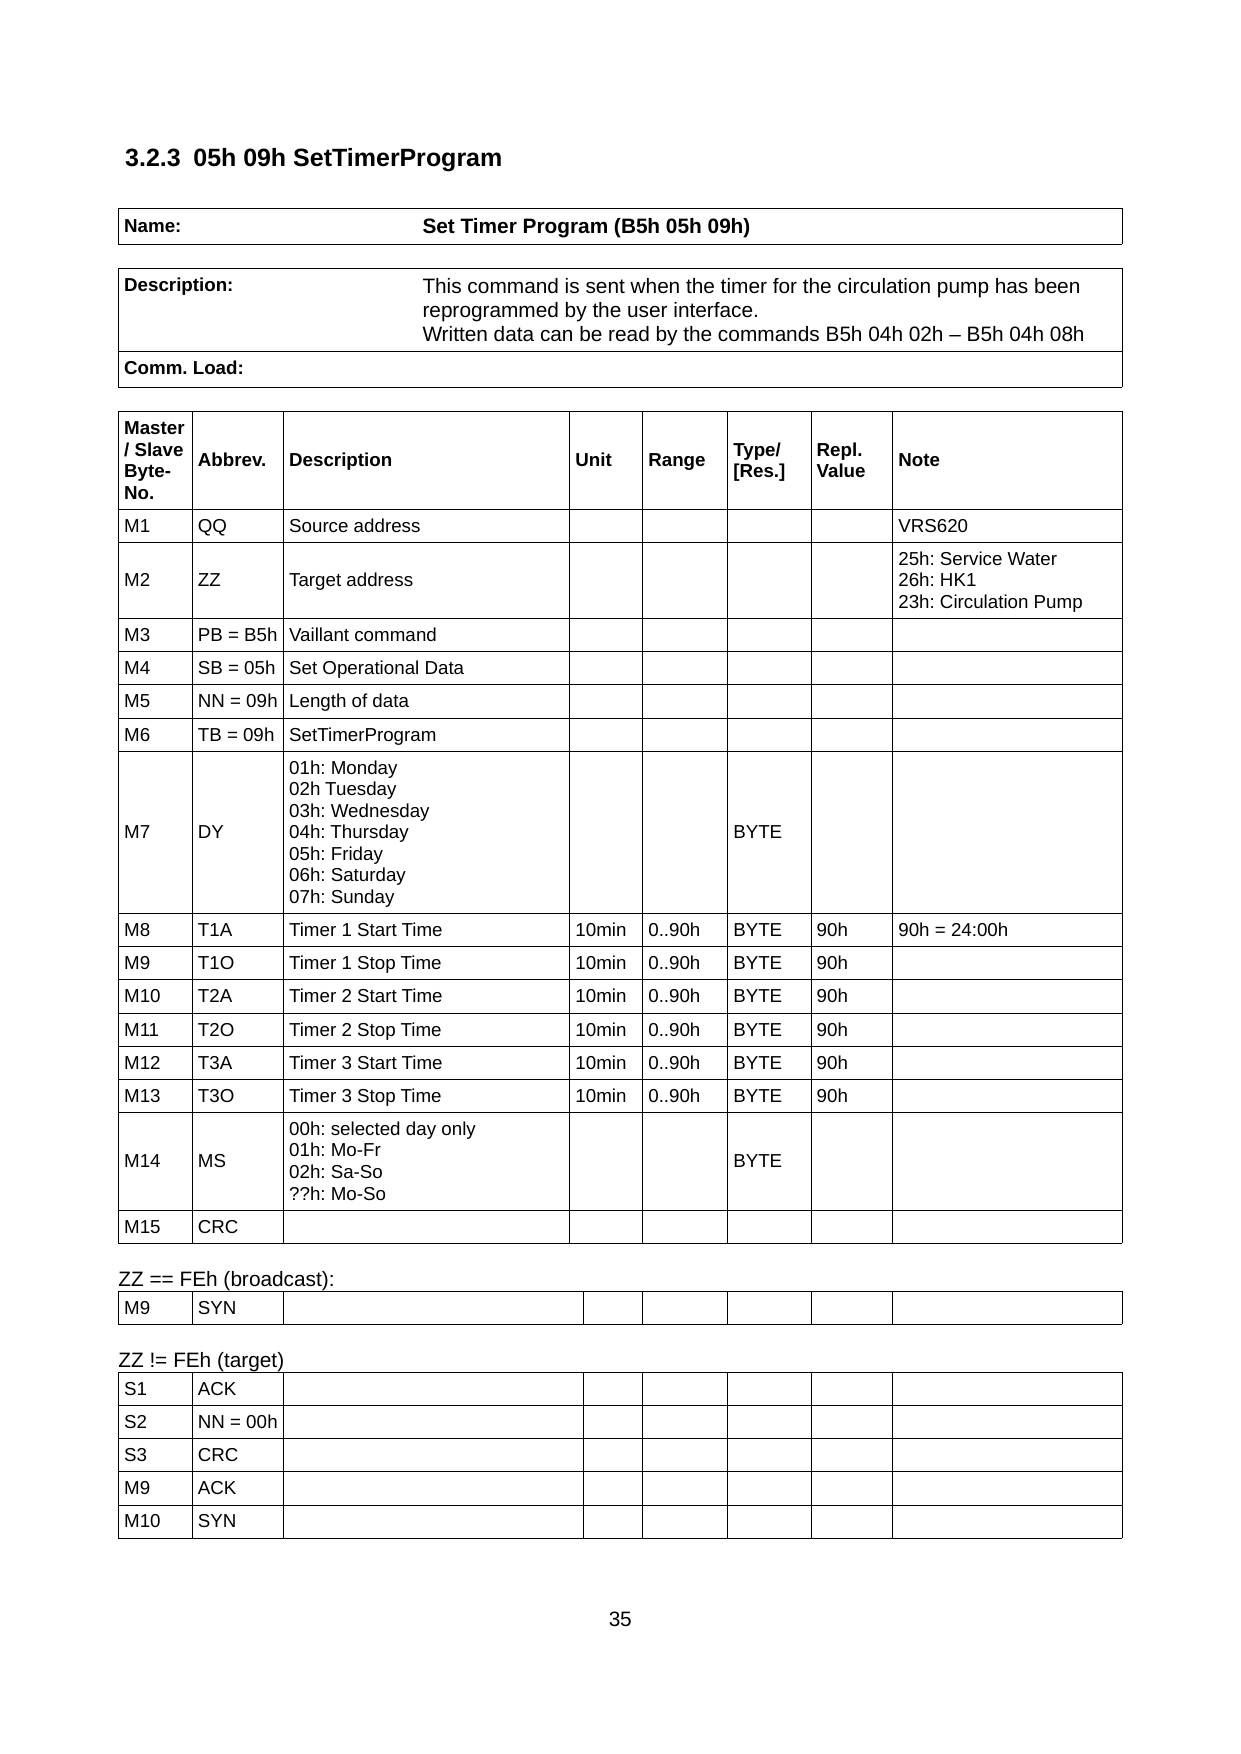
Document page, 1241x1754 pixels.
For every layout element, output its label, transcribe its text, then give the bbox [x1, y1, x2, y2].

table_cell [728, 719, 811, 751]
table_cell [728, 543, 811, 618]
table_cell BYTE [728, 947, 811, 979]
table_cell [812, 652, 892, 684]
table_cell TB = 09h [193, 719, 283, 751]
table_cell BYTE [728, 1080, 811, 1112]
table_header This command is sent when the timer for the circulation pump has been reprogrammed by the user interface. Written data can be read by the commands B5h 04h 02h – B5h 04h 08h [416, 269, 1122, 351]
table_cell [812, 543, 892, 618]
table_cell [893, 652, 1122, 684]
table_cell Length of data [284, 685, 569, 717]
table_cell T2A [193, 980, 283, 1012]
table_cell [570, 619, 642, 651]
table_cell 25h: Service Water 26h: HK1 23h: Circulation Pump [893, 543, 1122, 618]
table_header [893, 1292, 1122, 1324]
table_cell DY [193, 752, 283, 913]
table_cell [284, 1506, 583, 1538]
table_cell M11 [119, 1014, 192, 1046]
table_cell 90h [812, 980, 892, 1012]
table_cell M10 [119, 1506, 192, 1538]
table_cell [893, 1014, 1122, 1046]
table_cell [893, 1113, 1122, 1210]
table_cell [643, 1439, 727, 1471]
table_header Set Timer Program (B5h 05h 09h) [416, 209, 1122, 244]
table_cell [893, 752, 1122, 913]
table_cell M10 [119, 980, 192, 1012]
table_cell [893, 1406, 1122, 1438]
table_cell Source address [284, 510, 569, 542]
table_cell [643, 1506, 727, 1538]
table_cell 90h [812, 1047, 892, 1079]
table_cell [893, 1080, 1122, 1112]
table_cell [643, 752, 727, 913]
table_cell T1A [193, 914, 283, 946]
table_cell T1O [193, 947, 283, 979]
table_cell [728, 619, 811, 651]
table_cell [812, 619, 892, 651]
table_cell 90h [812, 1080, 892, 1112]
table_cell 90h [812, 947, 892, 979]
table_cell [812, 1472, 892, 1504]
table_cell [570, 543, 642, 618]
table_cell [728, 510, 811, 542]
table_cell [893, 980, 1122, 1012]
table_cell M8 [119, 914, 192, 946]
table_cell M9 [119, 1472, 192, 1504]
table_cell 10min [570, 914, 642, 946]
table_cell 10min [570, 980, 642, 1012]
table_cell Timer 2 Stop Time [284, 1014, 569, 1046]
table_cell Comm. Load: [119, 352, 416, 387]
table_cell Timer 1 Start Time [284, 914, 569, 946]
table_cell M5 [119, 685, 192, 717]
table_cell [728, 685, 811, 717]
table_cell [643, 510, 727, 542]
table_cell 01h: Monday 02h Tuesday 03h: Wednesday 04h: Thursday 05h: Friday 06h: Saturday 07h: Sunday [284, 752, 569, 913]
table_cell [570, 752, 642, 913]
table_cell [643, 1406, 727, 1438]
table_cell T2O [193, 1014, 283, 1046]
table_cell ZZ [193, 543, 283, 618]
table_cell 00h: selected day only 01h: Mo-Fr 02h: Sa-So ??h: Mo-So [284, 1113, 569, 1210]
table_cell [728, 1406, 811, 1438]
table_cell Timer 2 Start Time [284, 980, 569, 1012]
table_cell [812, 752, 892, 913]
table_cell [570, 1113, 642, 1210]
table_cell NN = 00h [193, 1406, 283, 1438]
table_cell [893, 1506, 1122, 1538]
table_cell Vaillant command [284, 619, 569, 651]
table_cell BYTE [728, 980, 811, 1012]
table_cell SB = 05h [193, 652, 283, 684]
table_cell [728, 1439, 811, 1471]
table_header Master/ Slave Byte-No. [119, 412, 192, 509]
table_header [643, 1292, 727, 1324]
table_cell 10min [570, 947, 642, 979]
table_header Name: [119, 209, 416, 244]
table_cell [812, 510, 892, 542]
table_cell Set Operational Data [284, 652, 569, 684]
table_cell QQ [193, 510, 283, 542]
table_cell [812, 1211, 892, 1243]
table_cell 0..90h [643, 914, 727, 946]
table_header [893, 1373, 1122, 1405]
table_cell 0..90h [643, 1047, 727, 1079]
table_cell [893, 947, 1122, 979]
table_cell NN = 09h [193, 685, 283, 717]
table_cell [893, 1439, 1122, 1471]
table_header [284, 1292, 583, 1324]
table_cell T3A [193, 1047, 283, 1079]
table_cell [284, 1406, 583, 1438]
table_cell [570, 652, 642, 684]
table_cell [893, 1211, 1122, 1243]
table_cell M9 [119, 947, 192, 979]
table_cell [284, 1439, 583, 1471]
table_header Unit [570, 412, 642, 509]
table_cell BYTE [728, 914, 811, 946]
table_cell 10min [570, 1080, 642, 1112]
table_header Range [643, 412, 727, 509]
subtitle 05h 09h SetTimerProgram [118, 143, 1122, 172]
table_header [284, 1373, 583, 1405]
table_cell [570, 510, 642, 542]
table_cell [893, 1472, 1122, 1504]
table_cell [812, 1439, 892, 1471]
table_cell [728, 652, 811, 684]
table_header SYN [193, 1292, 283, 1324]
table_header [812, 1292, 892, 1324]
table_cell 10min [570, 1014, 642, 1046]
table_cell CRC [193, 1211, 283, 1243]
table_cell [416, 352, 1122, 387]
table_cell [570, 719, 642, 751]
table_cell 0..90h [643, 1014, 727, 1046]
table_header M9 [119, 1292, 192, 1324]
table_header Repl. Value [812, 412, 892, 509]
table_cell [643, 543, 727, 618]
table_cell M13 [119, 1080, 192, 1112]
table_cell [812, 1113, 892, 1210]
table_cell BYTE [728, 1047, 811, 1079]
table_cell [643, 1113, 727, 1210]
table_cell BYTE [728, 752, 811, 913]
table_cell [643, 1472, 727, 1504]
table_cell [584, 1439, 642, 1471]
table_cell 90h = 24:00h [893, 914, 1122, 946]
table_cell [643, 719, 727, 751]
table_header [728, 1292, 811, 1324]
table_cell [728, 1506, 811, 1538]
table_header S1 [119, 1373, 192, 1405]
table_cell [584, 1406, 642, 1438]
text ZZ != FEh (target) [118, 1348, 1122, 1372]
table_cell 0..90h [643, 947, 727, 979]
table_header Description: [119, 269, 416, 351]
text ZZ == FEh (broadcast): [118, 1267, 1122, 1291]
table_header Abbrev. [193, 412, 283, 509]
table_cell S3 [119, 1439, 192, 1471]
table_cell S2 [119, 1406, 192, 1438]
table_cell 0..90h [643, 980, 727, 1012]
table_cell VRS620 [893, 510, 1122, 542]
table_cell [812, 1506, 892, 1538]
table_cell M7 [119, 752, 192, 913]
table_cell Timer 3 Stop Time [284, 1080, 569, 1112]
table_header Note [893, 412, 1122, 509]
table_cell [728, 1472, 811, 1504]
table_header [584, 1292, 642, 1324]
table_cell [812, 719, 892, 751]
table_cell BYTE [728, 1113, 811, 1210]
table_cell BYTE [728, 1014, 811, 1046]
table_cell [643, 685, 727, 717]
table_cell SetTimerProgram [284, 719, 569, 751]
table_cell [893, 685, 1122, 717]
table_cell [812, 1406, 892, 1438]
table_cell [643, 652, 727, 684]
table_cell [584, 1506, 642, 1538]
table_cell 0..90h [643, 1080, 727, 1112]
table_cell 90h [812, 914, 892, 946]
table_header [728, 1373, 811, 1405]
table_header Description [284, 412, 569, 509]
table_cell M15 [119, 1211, 192, 1243]
table_cell M6 [119, 719, 192, 751]
table_cell [284, 1211, 569, 1243]
table_cell [893, 1047, 1122, 1079]
table_cell 10min [570, 1047, 642, 1079]
table_header [812, 1373, 892, 1405]
table_cell M12 [119, 1047, 192, 1079]
table_cell [643, 1211, 727, 1243]
table_header [643, 1373, 727, 1405]
table_cell PB = B5h [193, 619, 283, 651]
table_cell [584, 1472, 642, 1504]
table_cell M3 [119, 619, 192, 651]
table_cell Timer 3 Start Time [284, 1047, 569, 1079]
table_cell [284, 1472, 583, 1504]
table_cell Target address [284, 543, 569, 618]
table_cell [643, 619, 727, 651]
table_cell M2 [119, 543, 192, 618]
table_cell CRC [193, 1439, 283, 1471]
table_cell M1 [119, 510, 192, 542]
table_cell Timer 1 Stop Time [284, 947, 569, 979]
table_cell ACK [193, 1472, 283, 1504]
table_cell [570, 685, 642, 717]
table_cell [812, 685, 892, 717]
table_cell M14 [119, 1113, 192, 1210]
table_cell T3O [193, 1080, 283, 1112]
table_header Type/ [Res.] [728, 412, 811, 509]
table_cell [570, 1211, 642, 1243]
table_cell [893, 619, 1122, 651]
table_cell [728, 1211, 811, 1243]
table_cell M4 [119, 652, 192, 684]
table_header [584, 1373, 642, 1405]
table_cell SYN [193, 1506, 283, 1538]
table_cell [893, 719, 1122, 751]
table_cell MS [193, 1113, 283, 1210]
table_cell 90h [812, 1014, 892, 1046]
table_header ACK [193, 1373, 283, 1405]
